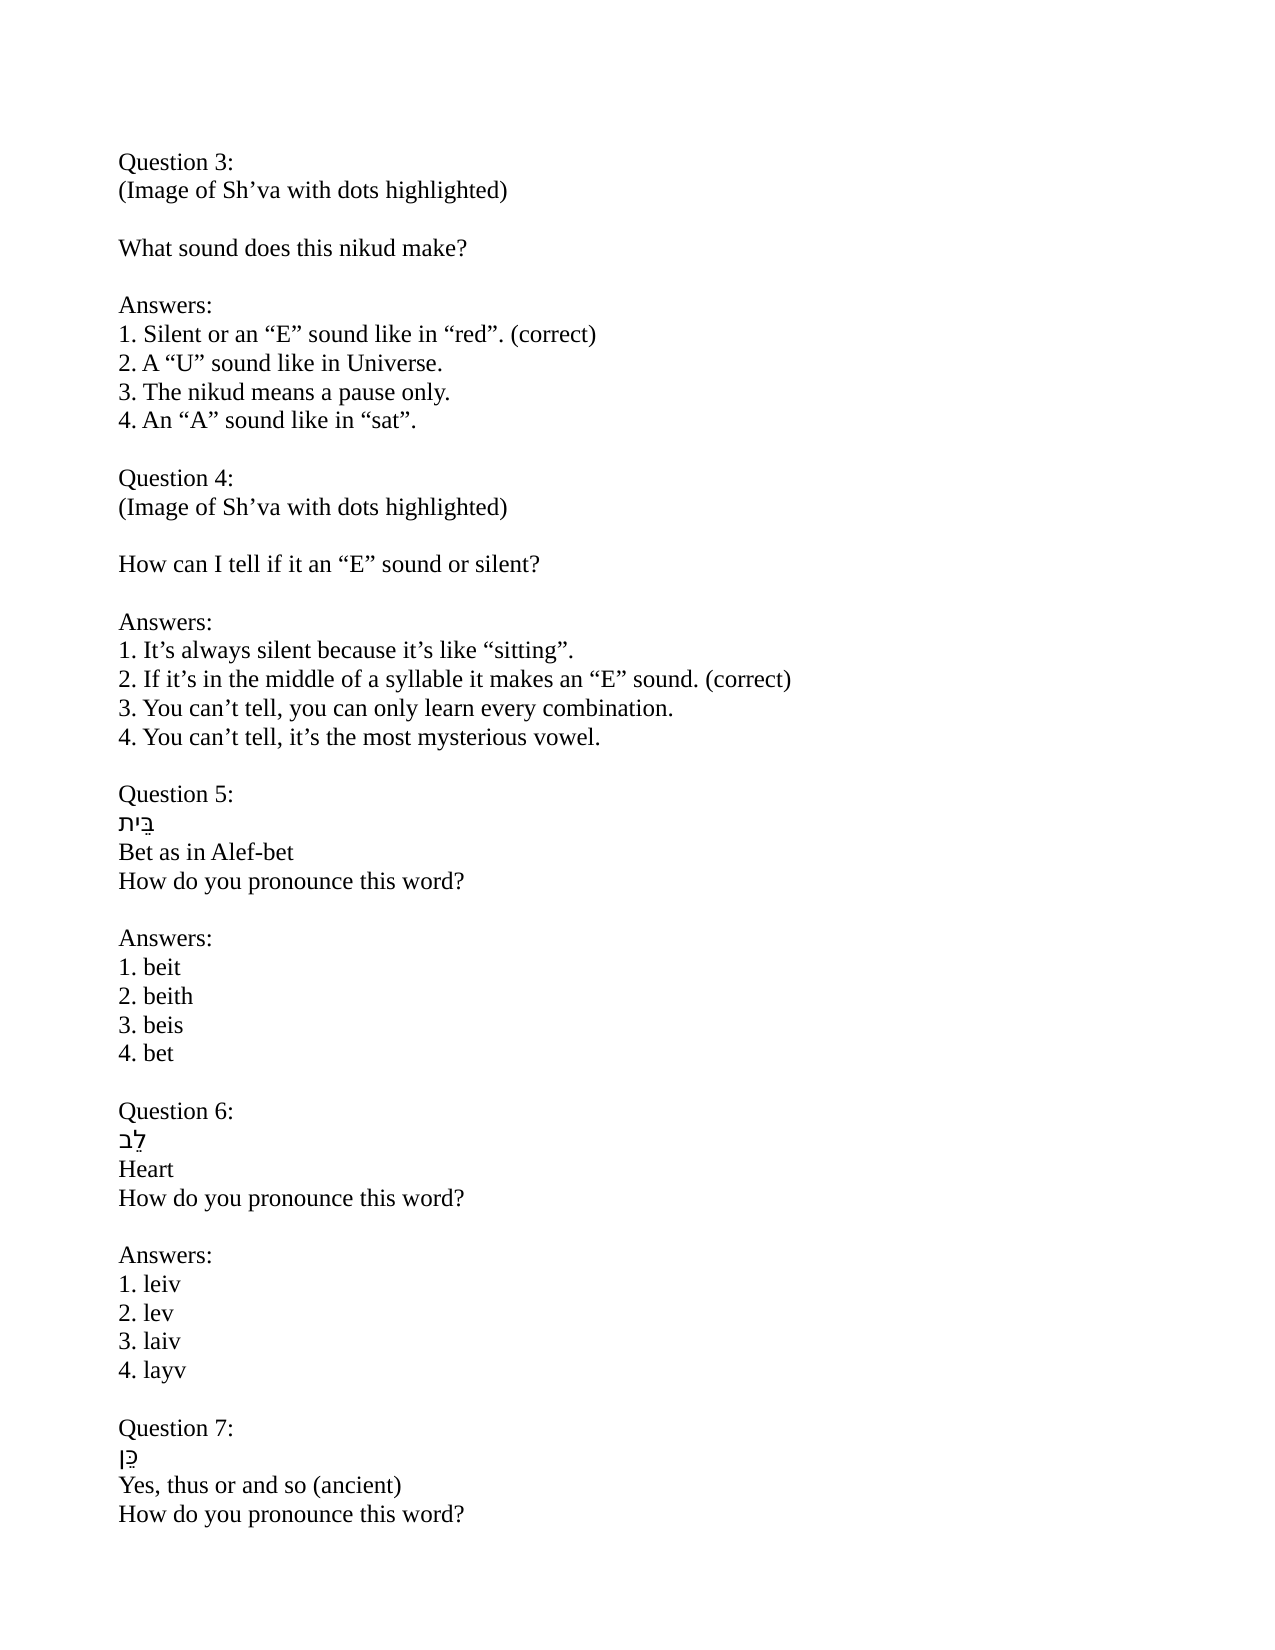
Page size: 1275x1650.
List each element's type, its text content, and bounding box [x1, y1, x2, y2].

text Answers: [118, 607, 1157, 636]
text What sound does this nikud make? [118, 233, 1157, 262]
text 4. You can’t tell, it’s the most mysterious vowel. [118, 722, 1157, 751]
text Answers: [118, 1240, 1157, 1269]
text How do you pronounce this word? [118, 866, 1157, 895]
text (Image of Sh’va with dots highlighted) [118, 176, 1157, 204]
text Question 4: [118, 463, 1157, 492]
text בֵּית [118, 808, 1157, 837]
text Bet as in Alef-bet [118, 837, 1157, 866]
text 3. The nikud means a pause only. [118, 377, 1157, 406]
text Question 6: [118, 1096, 1157, 1125]
text 1. leiv [118, 1269, 1157, 1298]
text כֵּן [118, 1441, 1157, 1471]
text Question 3: [118, 147, 1157, 176]
text How do you pronounce this word? [118, 1183, 1157, 1211]
text How do you pronounce this word? [118, 1499, 1157, 1528]
text 4. An “A” sound like in “sat”. [118, 406, 1157, 434]
text Answers: [118, 291, 1157, 319]
text Question 7: [118, 1413, 1157, 1441]
text 1. beit [118, 952, 1157, 981]
text Yes, thus or and so (ancient) [118, 1471, 1157, 1499]
text 2. lev [118, 1298, 1157, 1326]
text 2. If it’s in the middle of a syllable it makes an “E” sound. (correct) [118, 664, 1157, 693]
text 4. layv [118, 1355, 1157, 1384]
text Answers: [118, 923, 1157, 952]
text (Image of Sh’va with dots highlighted) [118, 492, 1157, 521]
text Question 5: [118, 779, 1157, 808]
text 3. beis [118, 1010, 1157, 1038]
text Heart [118, 1154, 1157, 1183]
text 4. bet [118, 1038, 1157, 1067]
text 2. beith [118, 981, 1157, 1010]
text 1. It’s always silent because it’s like “sitting”. [118, 636, 1157, 664]
text לֵב [118, 1125, 1157, 1154]
text 3. You can’t tell, you can only learn every combination. [118, 693, 1157, 722]
text 3. laiv [118, 1326, 1157, 1355]
text 2. A “U” sound like in Universe. [118, 348, 1157, 377]
text 1. Silent or an “E” sound like in “red”. (correct) [118, 319, 1157, 348]
text How can I tell if it an “E” sound or silent? [118, 549, 1157, 578]
